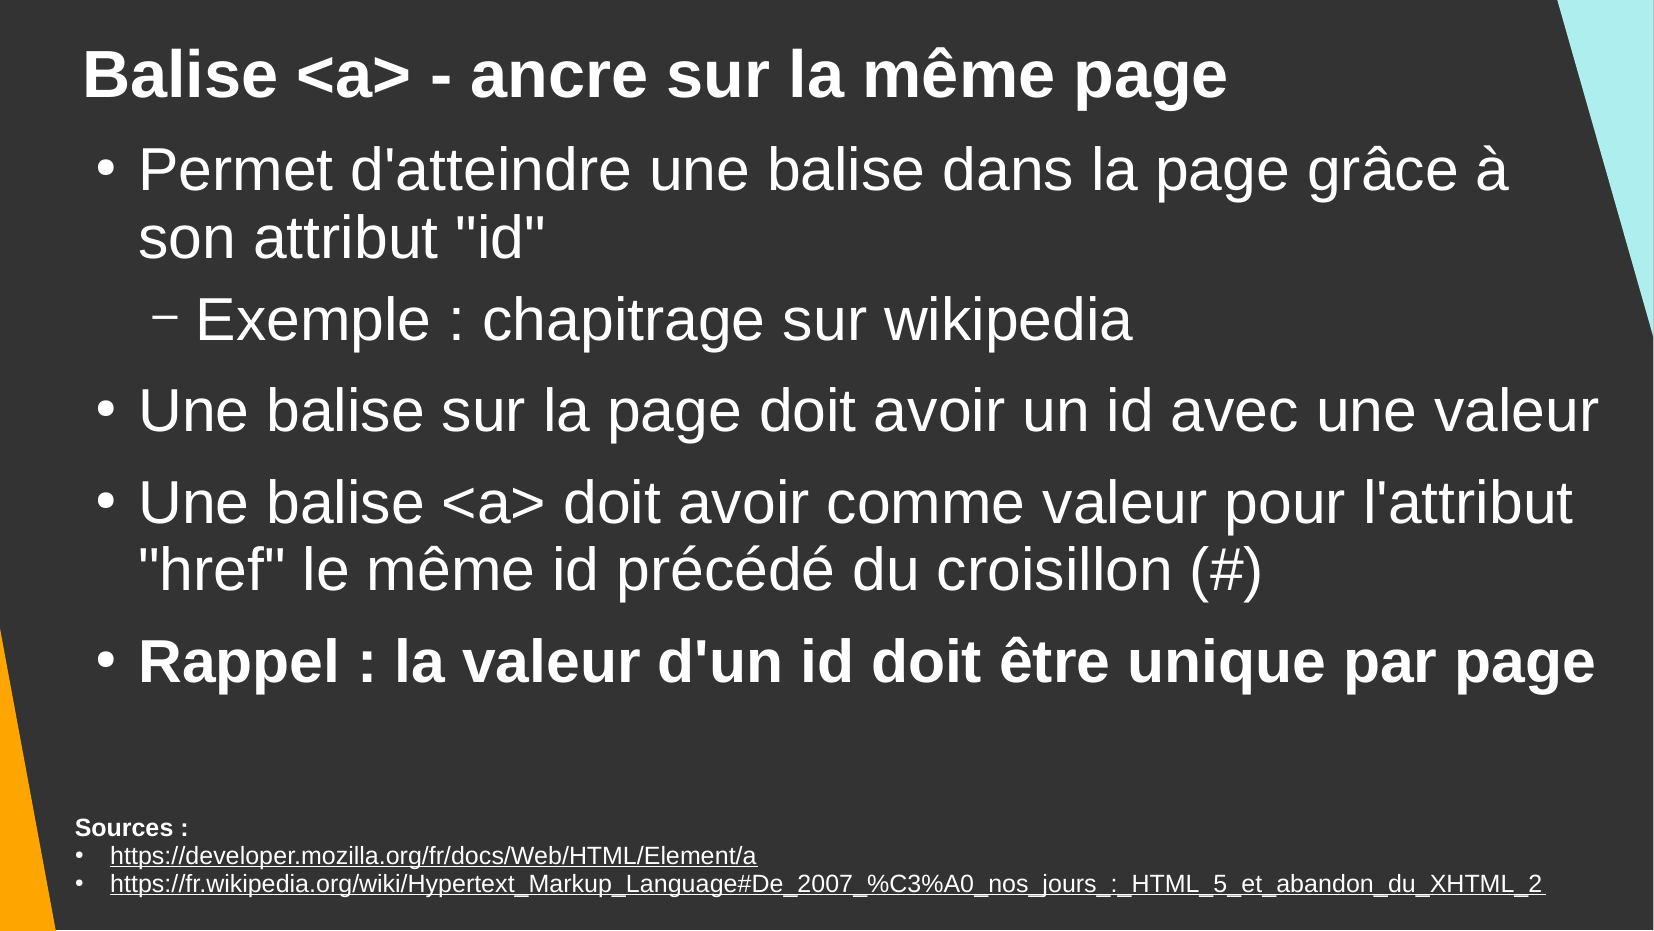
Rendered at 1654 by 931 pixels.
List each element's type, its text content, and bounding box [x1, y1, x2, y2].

text_box [1557, 0, 1654, 340]
text_box [0, 628, 56, 931]
list Permet d'atteindre une balise dans la page grâce à son attribut "id" Exemple : chapitrage sur wikipedia Une balise sur la page doit avoir un id avec une valeur Une balise <a> doit avoir comme valeur pour l'attribut "href" le même id précédé du croisillon (#) Rappel : la valeur d'un id doit être unique par page [80, 135, 1605, 709]
title Balise <a> - ancre sur la même page [82, 37, 1571, 114]
text_box Sources : https://developer.mozilla.org/fr/docs/Web/HTML/Element/a https://fr.wikipedia.org/wiki/Hypertext_Markup_Language#De_2007_%C3%A0_nos_jours_:_HTML_5_et_abandon_du_XHTML_2 [60, 806, 1642, 931]
